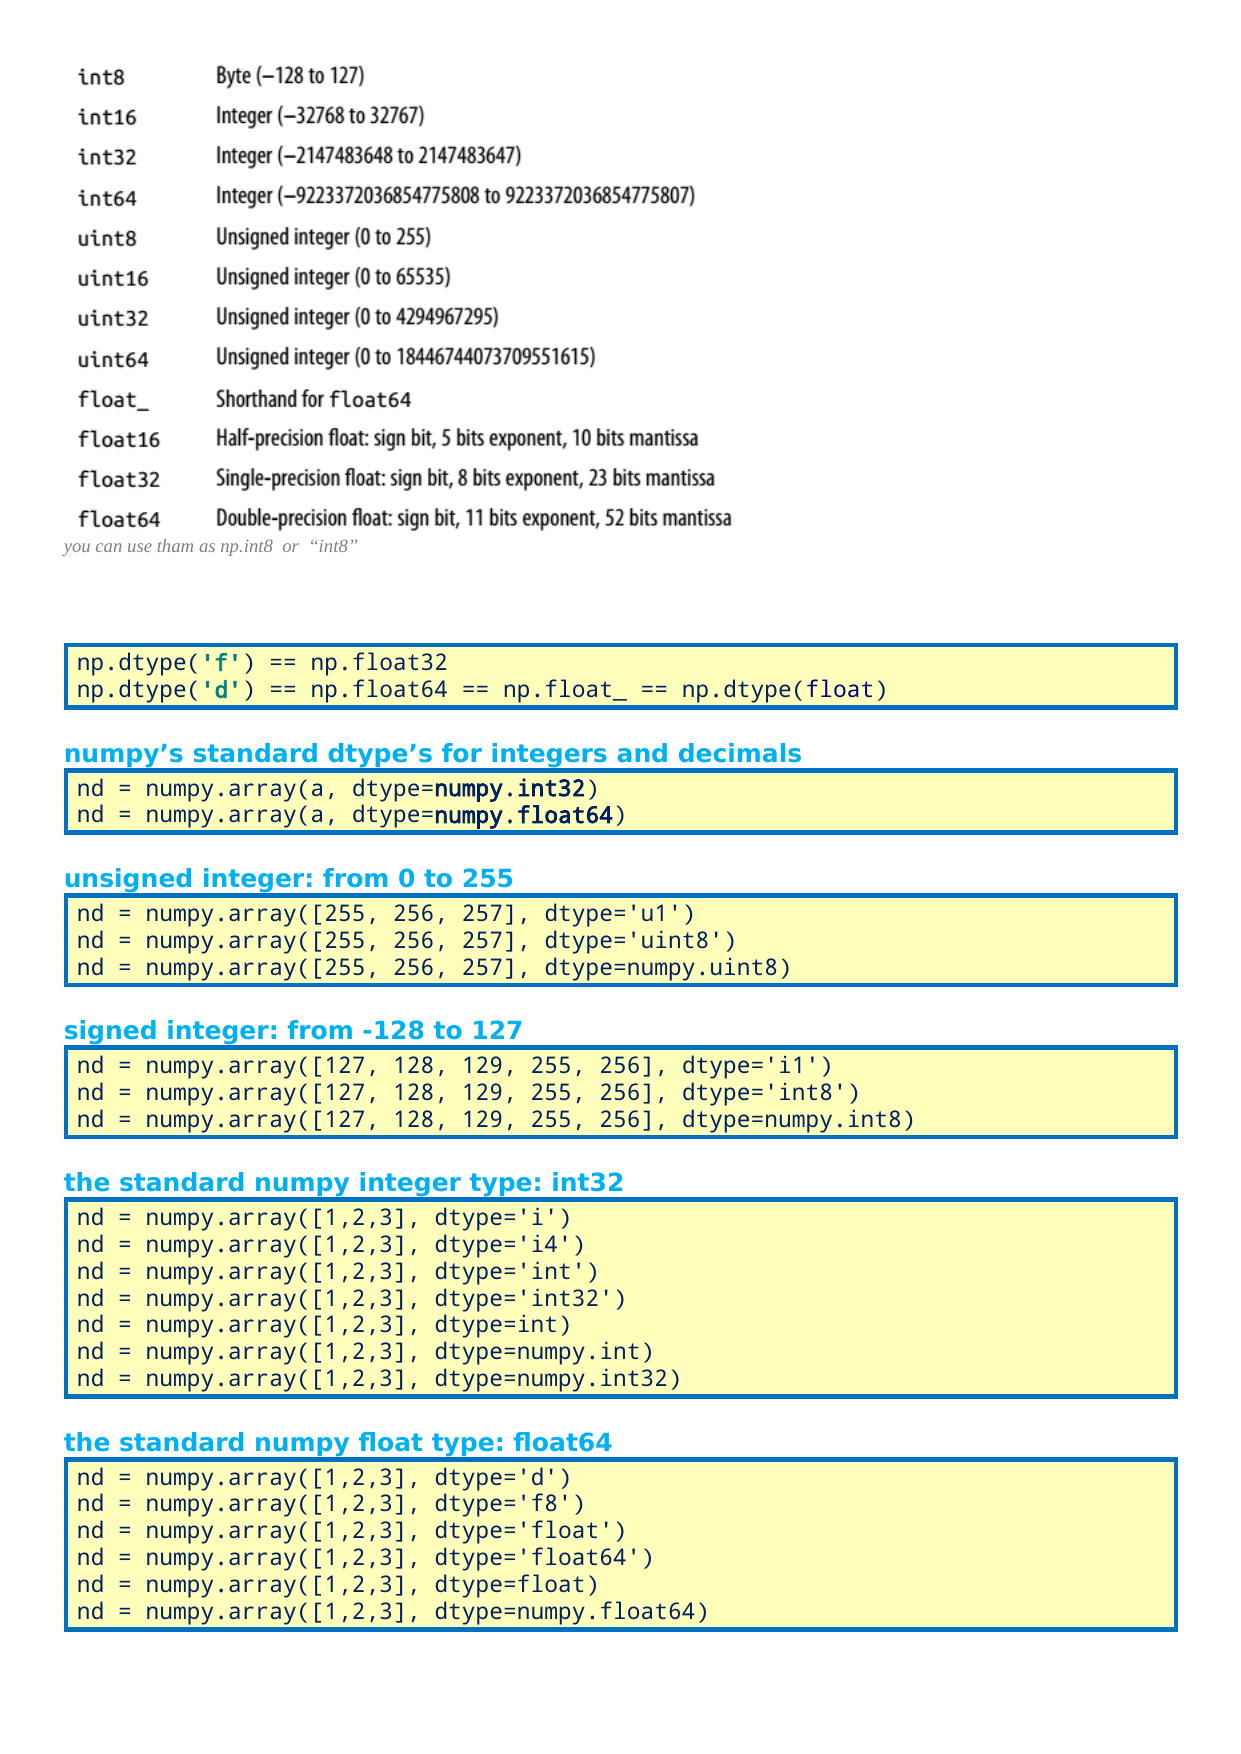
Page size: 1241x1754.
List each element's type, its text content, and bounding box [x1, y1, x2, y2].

text nd = numpy.array([1,2,3], dtype='float') [68, 1511, 1174, 1537]
text nd = numpy.array([1,2,3], dtype='i4') [68, 1224, 1174, 1251]
title signed integer: from -128 to 127 [63, 1016, 1178, 1045]
text nd = numpy.array([1,2,3], dtype=numpy.int) [68, 1332, 1174, 1358]
title the standard numpy float type: float64 [63, 1428, 1178, 1457]
text nd = numpy.array([1,2,3], dtype=numpy.int32) [68, 1358, 1174, 1394]
title numpy’s standard dtype’s for integers and decimals [63, 739, 1178, 768]
text nd = numpy.array([1,2,3], dtype='f8') [68, 1484, 1174, 1511]
title the standard numpy integer type: int32 [63, 1168, 1178, 1197]
title unsigned integer: from 0 to 255 [63, 864, 1178, 893]
text nd = numpy.array([255, 256, 257], dtype='u1') [68, 898, 1174, 920]
text nd = numpy.array([1,2,3], dtype='float64') [68, 1537, 1174, 1564]
text nd = numpy.array([127, 128, 129, 255, 256], dtype=numpy.int8) [68, 1099, 1174, 1135]
picture [63, 58, 739, 535]
text nd = numpy.array([1,2,3], dtype='i') [68, 1202, 1174, 1224]
text nd = numpy.array([1,2,3], dtype='d') [68, 1462, 1174, 1484]
text nd = numpy.array([1,2,3], dtype='int') [68, 1251, 1174, 1278]
text nd = numpy.array(a, dtype=numpy.float64) [68, 795, 1174, 830]
text nd = numpy.array(a, dtype=numpy.int32) [68, 773, 1174, 795]
text nd = numpy.array([1,2,3], dtype=numpy.float64) [68, 1591, 1174, 1627]
text nd = numpy.array([1,2,3], dtype=float) [68, 1564, 1174, 1591]
text you can use tham as np.int8 or “int8” [63, 535, 1178, 556]
text nd = numpy.array([127, 128, 129, 255, 256], dtype='int8') [68, 1072, 1174, 1099]
text nd = numpy.array([255, 256, 257], dtype='uint8') [68, 920, 1174, 947]
text nd = numpy.array([1,2,3], dtype='int32') [68, 1278, 1174, 1305]
text nd = numpy.array([127, 128, 129, 255, 256], dtype='i1') [68, 1050, 1174, 1072]
text np.dtype('f') == np.float32 np.dtype('d') == np.float64 == np.float_ == np.dtype(float) [68, 647, 1174, 705]
text nd = numpy.array([1,2,3], dtype=int) [68, 1305, 1174, 1332]
text nd = numpy.array([255, 256, 257], dtype=numpy.uint8) [68, 947, 1174, 983]
